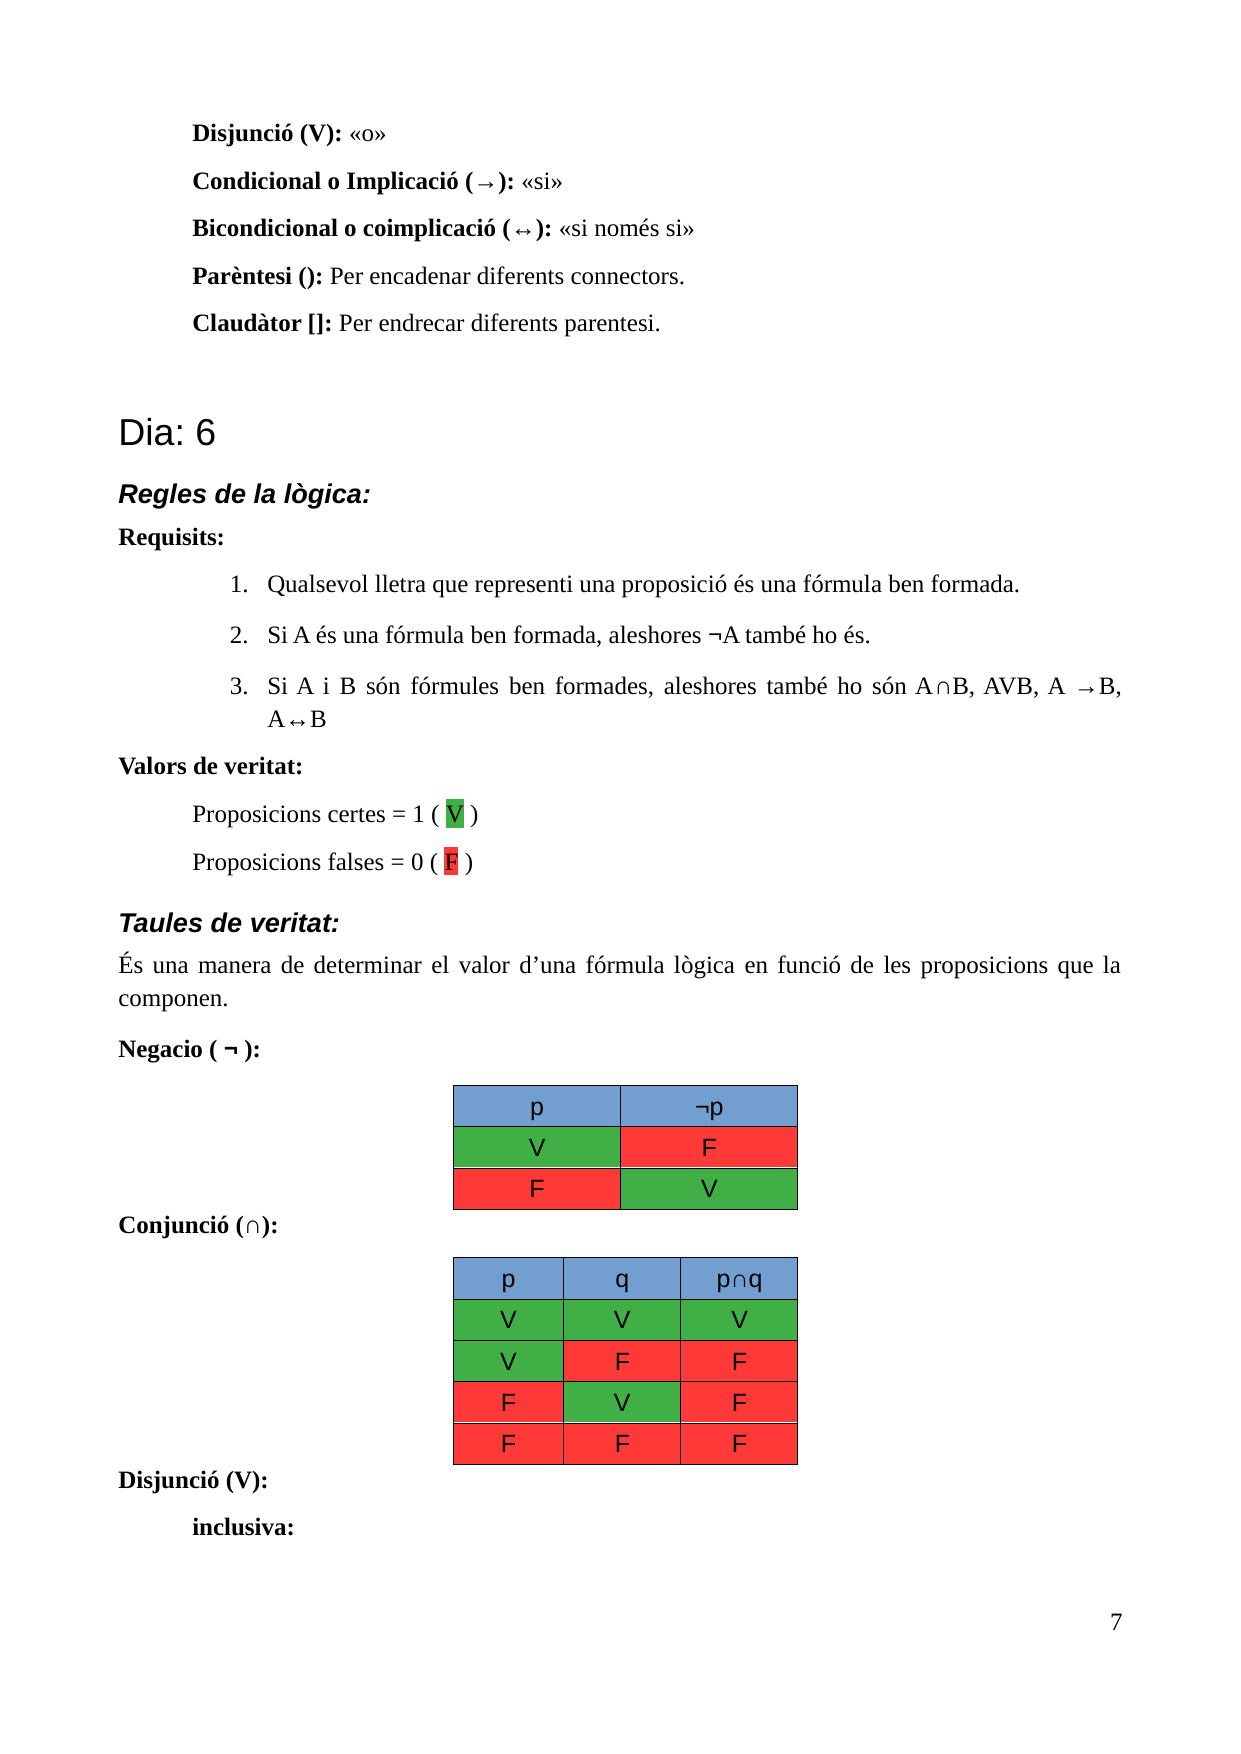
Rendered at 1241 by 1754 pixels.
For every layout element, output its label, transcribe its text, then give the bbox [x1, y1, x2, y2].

text Valors de veritat: [118, 751, 1122, 780]
text Disjunció (V): [118, 1465, 1122, 1493]
list Si A i B són fórmules ben formades, aleshores també ho són A∩B, AVB, A →B, A↔B [229, 671, 1122, 733]
text inclusiva: [118, 1512, 1122, 1541]
text Bicondicional o coimplicació (↔): «si només si» [118, 213, 1122, 242]
list Qualsevol lletra que representi una proposició és una fórmula ben formada. [229, 569, 1122, 598]
table_cell V [564, 1300, 680, 1340]
text És una manera de determinar el valor d’una fórmula lògica en funció de les proposicions que la componen. [118, 951, 1122, 1012]
text Proposicions certes = 1 ( V ) [118, 799, 1122, 828]
text Parèntesi (): Per encadenar diferents connectors. [118, 261, 1122, 290]
table_header p [454, 1258, 563, 1299]
table_cell V [681, 1300, 797, 1340]
text Conjunció (∩): [118, 1210, 1122, 1238]
list Si A és una fórmula ben formada, aleshores ¬A també ho és. [229, 617, 1122, 651]
text Condicional o Implicació (→): «si» [118, 166, 1122, 194]
table_cell V [454, 1127, 620, 1167]
text Disjunció (V): «o» [118, 118, 1122, 147]
text Claudàtor []: Per endrecar diferents parentesi. [118, 308, 1122, 337]
table_cell F [681, 1341, 797, 1381]
table_cell F [454, 1169, 620, 1209]
table_cell F [621, 1127, 797, 1167]
text Negacio ( ¬ ): [118, 1031, 1122, 1065]
table_cell V [454, 1341, 563, 1381]
table_cell F [454, 1382, 563, 1422]
table_cell F [564, 1424, 680, 1464]
table_header p∩q [681, 1258, 797, 1299]
table_header ¬p [621, 1086, 797, 1126]
table_header q [564, 1258, 680, 1299]
table_cell V [621, 1169, 797, 1209]
subtitle Taules de veritat: [118, 907, 1122, 938]
text Requisits: [118, 522, 1122, 551]
table_cell V [454, 1300, 563, 1340]
table_header p [454, 1086, 620, 1126]
table_cell F [454, 1424, 563, 1464]
subtitle Regles de la lògica: [118, 478, 1122, 509]
table_cell V [564, 1382, 680, 1422]
table_cell F [564, 1341, 680, 1381]
text Proposicions falses = 0 ( F ) [118, 847, 1122, 875]
table_cell F [681, 1424, 797, 1464]
subtitle Dia: 6 [118, 410, 1122, 453]
table_cell F [681, 1382, 797, 1422]
